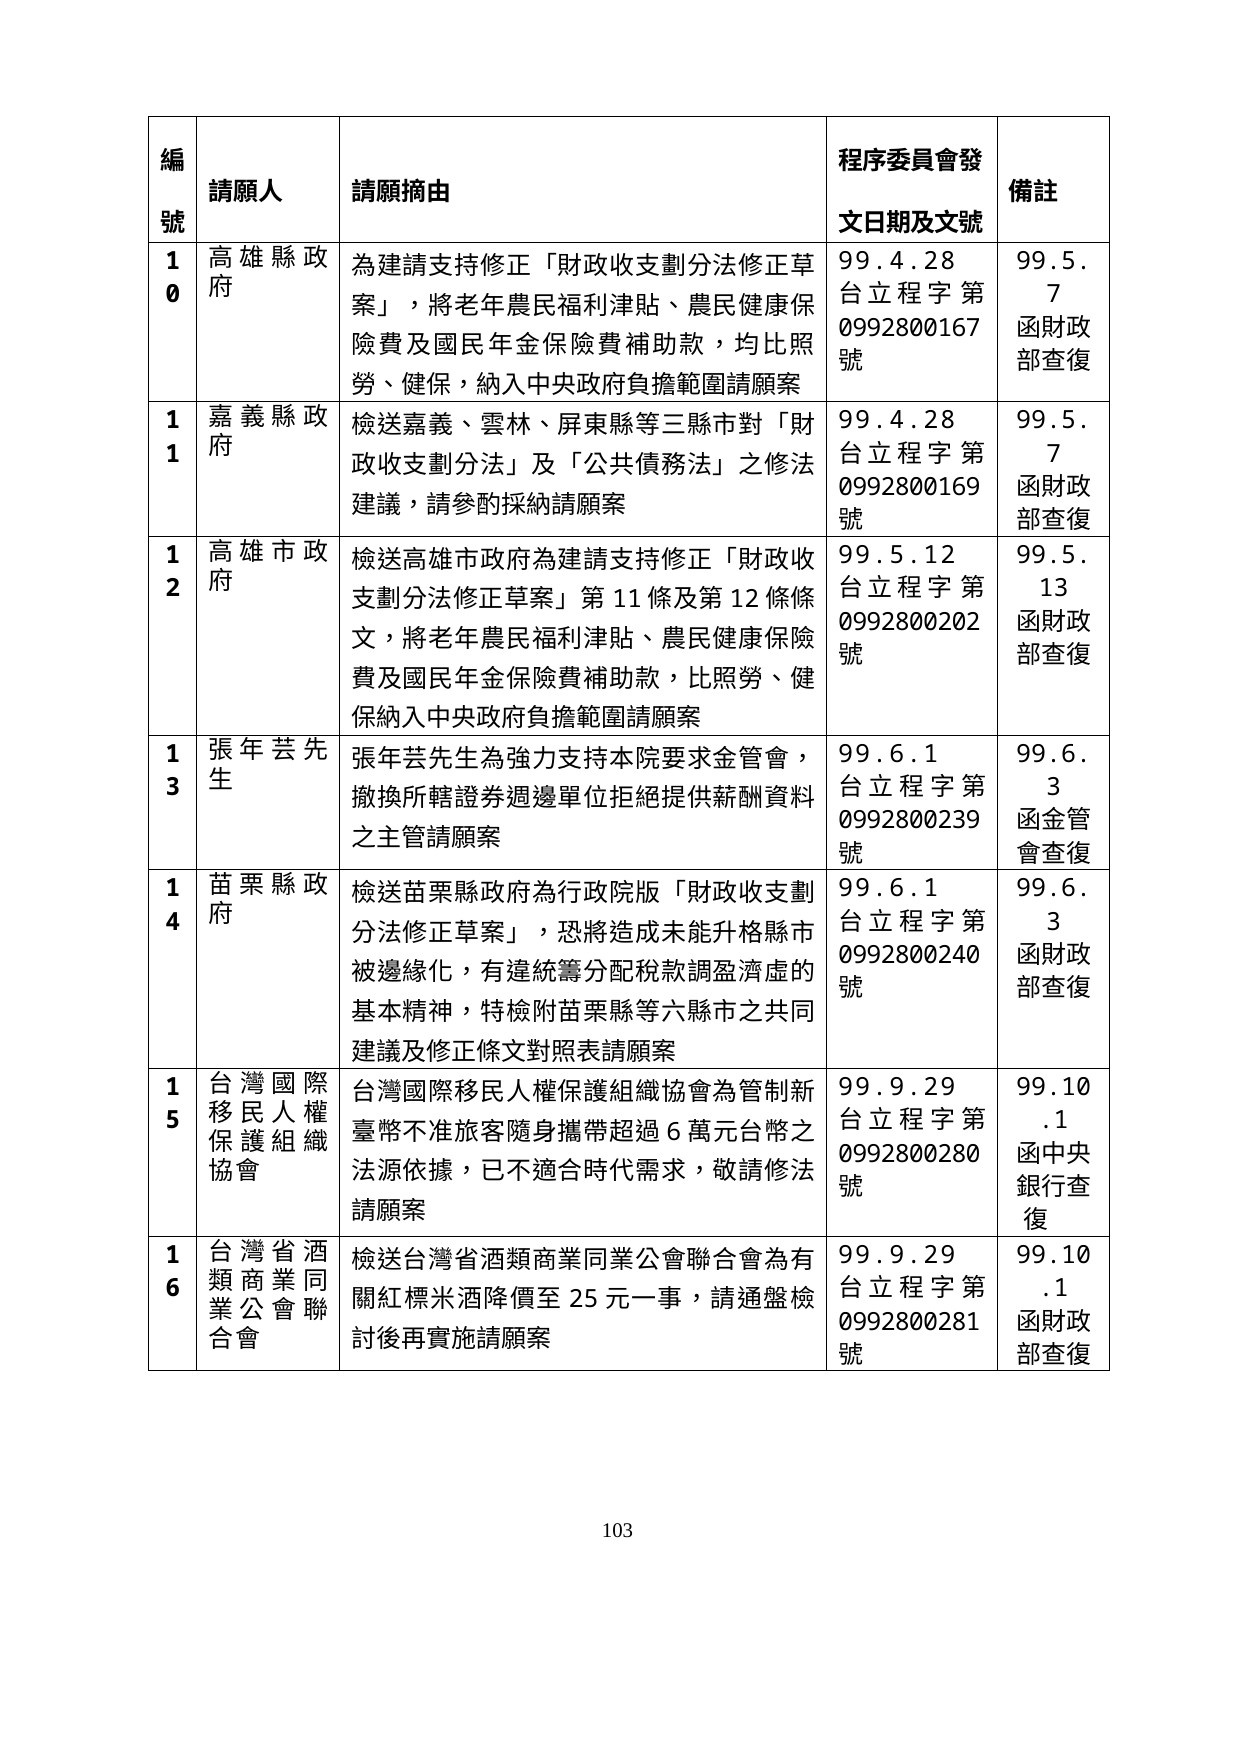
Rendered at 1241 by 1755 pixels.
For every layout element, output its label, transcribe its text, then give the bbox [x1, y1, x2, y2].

table_header 請願人 [197, 117, 339, 242]
table_cell 12 [149, 537, 196, 734]
table_cell 張年芸先生為強力支持本院要求金管會，撤換所轄證券週邊單位拒絕提供薪酬資料之主管請願案 [340, 736, 826, 869]
table_header 程序委員會發文日期及文號 [827, 117, 997, 242]
table_cell 苗栗縣政府 [197, 870, 339, 1068]
table_cell 99.4.28 台立程字第0992800167號 [827, 243, 997, 401]
table_cell 99.6.3 函財政部查復 [998, 870, 1109, 1068]
table_cell 99.6.3 函金管會查復 [998, 736, 1109, 869]
table_cell 99.6.1 台立程字第0992800239號 [827, 736, 997, 869]
table_cell 台灣國際移民人權保護組織協會為管制新臺幣不准旅客隨身攜帶超過6萬元台幣之法源依據，已不適合時代需求，敬請修法請願案 [340, 1069, 826, 1236]
table_cell 99.9.29 台立程字第 0992800280號 [827, 1069, 997, 1236]
table_cell 為建請支持修正「財政收支劃分法修正草案」，將老年農民福利津貼、農民健康保險費及國民年金保險費補助款，均比照勞、健保，納入中央政府負擔範圍請願案 [340, 243, 826, 401]
table_cell 99.10.1 函中央銀行查 復 [998, 1069, 1109, 1236]
table_header 請願摘由 [340, 117, 826, 242]
table_cell 檢送嘉義、雲林、屏東縣等三縣市對「財政收支劃分法」及「公共債務法」之修法建議，請參酌採納請願案 [340, 402, 826, 536]
table_cell 14 [149, 870, 196, 1068]
table_cell 99.4.28 台立程字第0992800169號 [827, 402, 997, 536]
table_cell 檢送台灣省酒類商業同業公會聯合會為有關紅標米酒降價至25元一事，請通盤檢討後再實施請願案 [340, 1237, 826, 1370]
table_cell 99.10.1 函財政部查復 [998, 1237, 1109, 1370]
table_cell 99.9.29 台立程字第 0992800281號 [827, 1237, 997, 1370]
table_cell 台灣國際移民人權保護組織協會 [197, 1069, 339, 1236]
table_cell 張年芸先生 [197, 736, 339, 869]
table_cell 高雄縣政府 [197, 243, 339, 401]
table_cell 高雄市政府 [197, 537, 339, 734]
table_header 備註 [998, 117, 1109, 242]
table_cell 台灣省酒類商業同業公會聯合會 [197, 1237, 339, 1370]
table_cell 16 [149, 1237, 196, 1370]
table_cell 檢送高雄市政府為建請支持修正「財政收支劃分法修正草案」第11條及第12條條文，將老年農民福利津貼、農民健康保險費及國民年金保險費補助款，比照勞、健保納入中央政府負擔範圍請願案 [340, 537, 826, 734]
table_cell 15 [149, 1069, 196, 1236]
table_cell 11 [149, 402, 196, 536]
table_header 編號 [149, 117, 196, 242]
table_cell 99.5.12 台立程字第0992800202號 [827, 537, 997, 734]
table_cell 99.5.7 函財政部查復 [998, 402, 1109, 536]
table_cell 99.5.13 函財政部查復 [998, 537, 1109, 734]
table_cell 10 [149, 243, 196, 401]
table_cell 99.5.7 函財政部查復 [998, 243, 1109, 401]
table_cell 檢送苗栗縣政府為行政院版「財政收支劃分法修正草案」，恐將造成未能升格縣市被邊緣化，有違統籌分配稅款調盈濟虛的基本精神，特檢附苗栗縣等六縣市之共同建議及修正條文對照表請願案 [340, 870, 826, 1068]
table_cell 99.6.1 台立程字第0992800240號 [827, 870, 997, 1068]
table_cell 13 [149, 736, 196, 869]
table_cell 嘉義縣政府 [197, 402, 339, 536]
